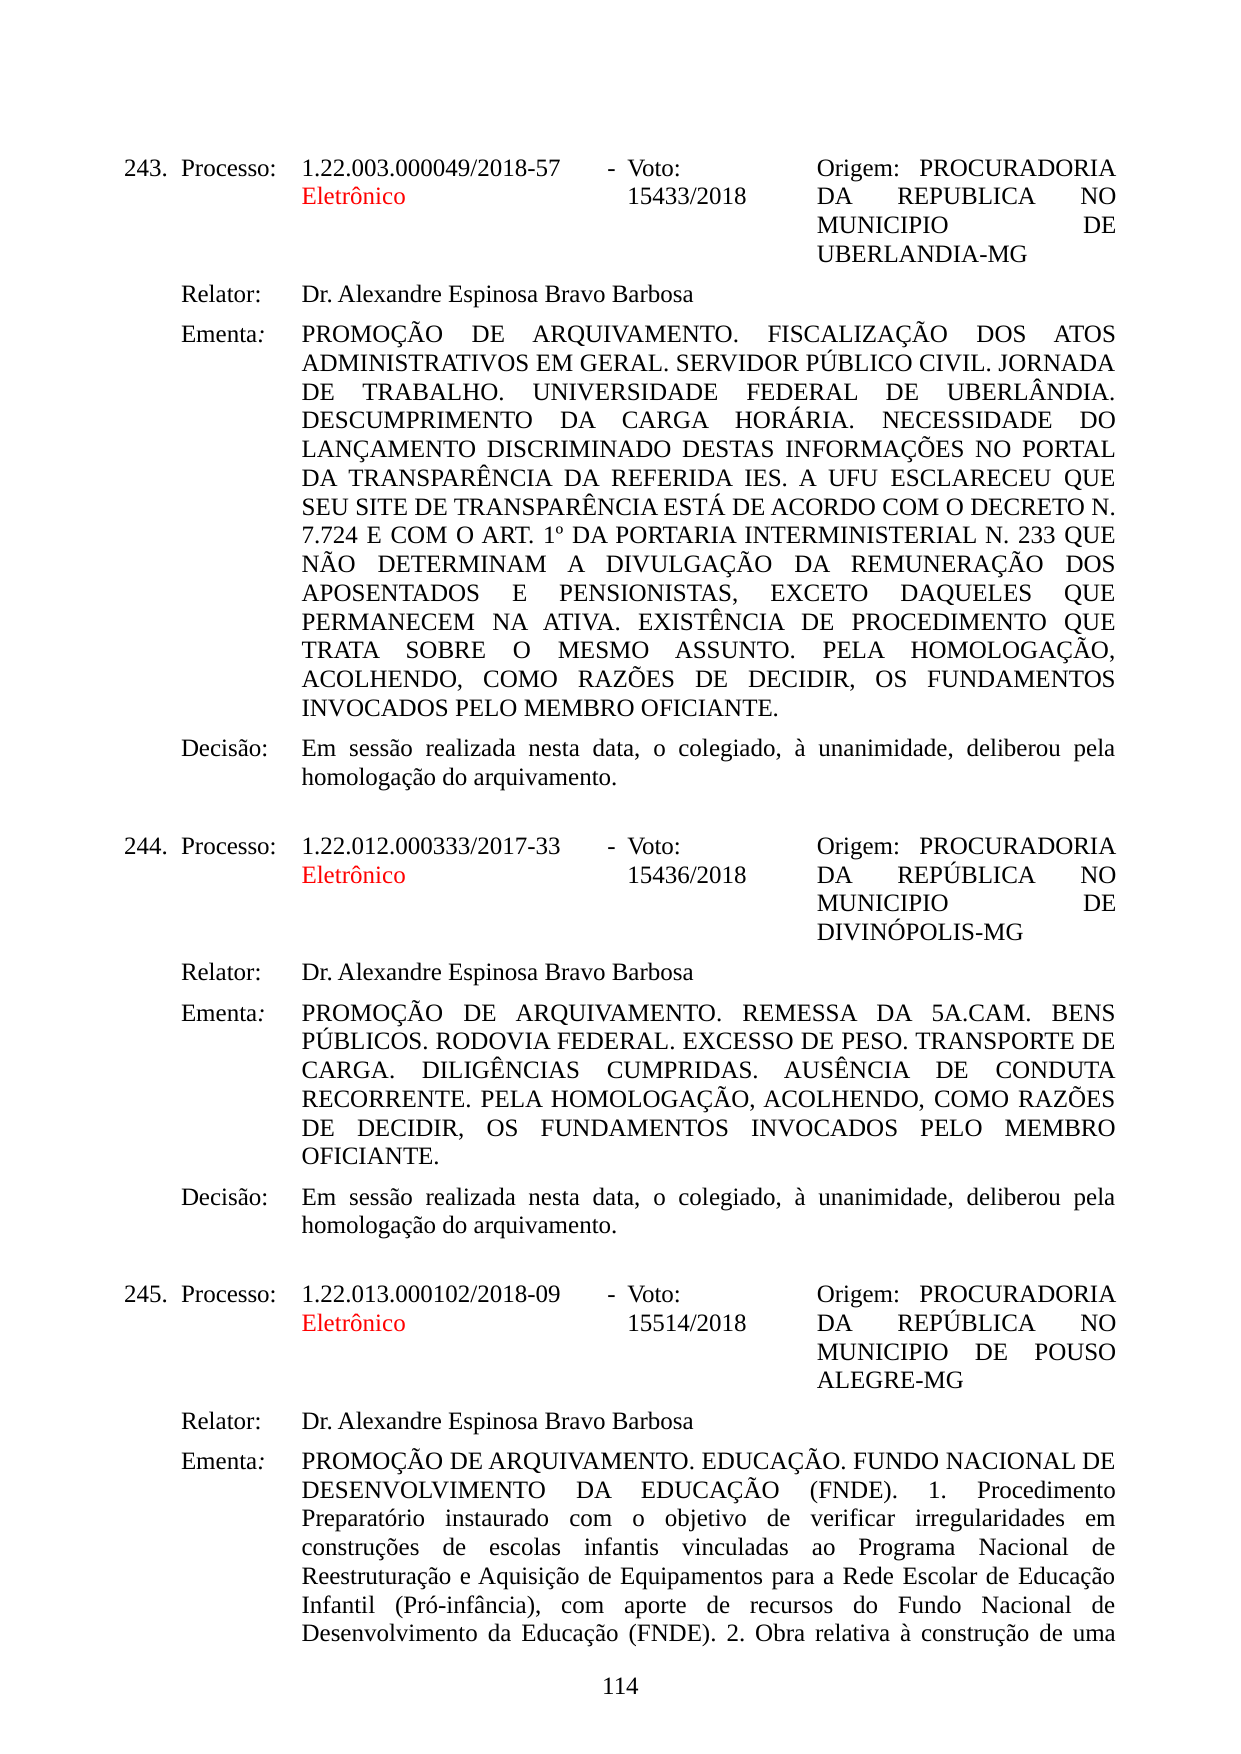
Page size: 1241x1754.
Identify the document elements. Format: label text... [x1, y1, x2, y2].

table_header Voto: 15514/2018 [621, 1274, 811, 1400]
table_header 244. [118, 825, 175, 952]
table_header Voto: 15433/2018 [621, 147, 811, 273]
table_cell Ementa: [175, 992, 296, 1176]
table_cell Dr. Alexandre Espinosa Bravo Barbosa [296, 273, 1122, 313]
table_header Origem: PROCURADORIA DA REPÚBLICA NO MUNICIPIO DE POUSO ALEGRE-MG [811, 1274, 1122, 1400]
table_cell Relator: [175, 952, 296, 992]
table_cell Decisão: [175, 728, 296, 796]
table_cell Relator: [175, 273, 296, 313]
table_cell Relator: [175, 1400, 296, 1440]
table_cell Em sessão realizada nesta data, o colegiado, à unanimidade, deliberou pela homologação do arquivamento. [296, 728, 1122, 796]
table_cell [118, 1440, 175, 1653]
table_header Processo: [175, 1274, 296, 1400]
table_cell Ementa: [175, 1440, 296, 1653]
table_cell Ementa: [175, 314, 296, 727]
table_header Origem: PROCURADORIA DA REPUBLICA NO MUNICIPIO DE UBERLANDIA-MG [811, 147, 1122, 273]
table_header Voto: 15436/2018 [621, 825, 811, 952]
table_header Origem: PROCURADORIA DA REPÚBLICA NO MUNICIPIO DE DIVINÓPOLIS-MG [811, 825, 1122, 952]
table_header 1.22.013.000102/2018-09 - Eletrônico [296, 1274, 621, 1400]
table_header 245. [118, 1274, 175, 1400]
table_cell [118, 728, 175, 796]
table_header 243. [118, 147, 175, 273]
table_header Processo: [175, 147, 296, 273]
table_cell [118, 273, 175, 313]
table_cell [118, 1400, 175, 1440]
table_cell [118, 314, 175, 727]
table_cell [118, 992, 175, 1176]
table_header Processo: [175, 825, 296, 952]
table_cell Decisão: [175, 1176, 296, 1245]
table_cell Dr. Alexandre Espinosa Bravo Barbosa [296, 1400, 1122, 1440]
table_cell PROMOÇÃO DE ARQUIVAMENTO. REMESSA DA 5A.CAM. BENS PÚBLICOS. RODOVIA FEDERAL. EXCESSO DE PESO. TRANSPORTE DE CARGA. DILIGÊNCIAS CUMPRIDAS. AUSÊNCIA DE CONDUTA RECORRENTE. PELA HOMOLOGAÇÃO, ACOLHENDO, COMO RAZÕES DE DECIDIR, OS FUNDAMENTOS INVOCADOS PELO MEMBRO OFICIANTE. [296, 992, 1122, 1176]
table_cell [118, 952, 175, 992]
table_cell [118, 1176, 175, 1245]
table_cell Dr. Alexandre Espinosa Bravo Barbosa [296, 952, 1122, 992]
table_cell Em sessão realizada nesta data, o colegiado, à unanimidade, deliberou pela homologação do arquivamento. [296, 1176, 1122, 1245]
table_header 1.22.012.000333/2017-33 - Eletrônico [296, 825, 621, 952]
table_cell PROMOÇÃO DE ARQUIVAMENTO. FISCALIZAÇÃO DOS ATOS ADMINISTRATIVOS EM GERAL. SERVIDOR PÚBLICO CIVIL. JORNADA DE TRABALHO. UNIVERSIDADE FEDERAL DE UBERLÂNDIA. DESCUMPRIMENTO DA CARGA HORÁRIA. NECESSIDADE DO LANÇAMENTO DISCRIMINADO DESTAS INFORMAÇÕES NO PORTAL DA TRANSPARÊNCIA DA REFERIDA IES. A UFU ESCLARECEU QUE SEU SITE DE TRANSPARÊNCIA ESTÁ DE ACORDO COM O DECRETO N. 7.724 E COM O ART. 1º DA PORTARIA INTERMINISTERIAL N. 233 QUE NÃO DETERMINAM A DIVULGAÇÃO DA REMUNERAÇÃO DOS APOSENTADOS E PENSIONISTAS, EXCETO DAQUELES QUE PERMANECEM NA ATIVA. EXISTÊNCIA DE PROCEDIMENTO QUE TRATA SOBRE O MESMO ASSUNTO. PELA HOMOLOGAÇÃO, ACOLHENDO, COMO RAZÕES DE DECIDIR, OS FUNDAMENTOS INVOCADOS PELO MEMBRO OFICIANTE. [296, 314, 1122, 727]
table_cell PROMOÇÃO DE ARQUIVAMENTO. EDUCAÇÃO. FUNDO NACIONAL DE DESENVOLVIMENTO DA EDUCAÇÃO (FNDE). 1. Procedimento Preparatório instaurado com o objetivo de verificar irregularidades em construções de escolas infantis vinculadas ao Programa Nacional de Reestruturação e Aquisição de Equipamentos para a Rede Escolar de Educação Infantil (Pró-infância), com aporte de recursos do Fundo Nacional de Desenvolvimento da Educação (FNDE). 2. Obra relativa à construção de uma [296, 1440, 1122, 1653]
table_header 1.22.003.000049/2018-57 - Eletrônico [296, 147, 621, 273]
